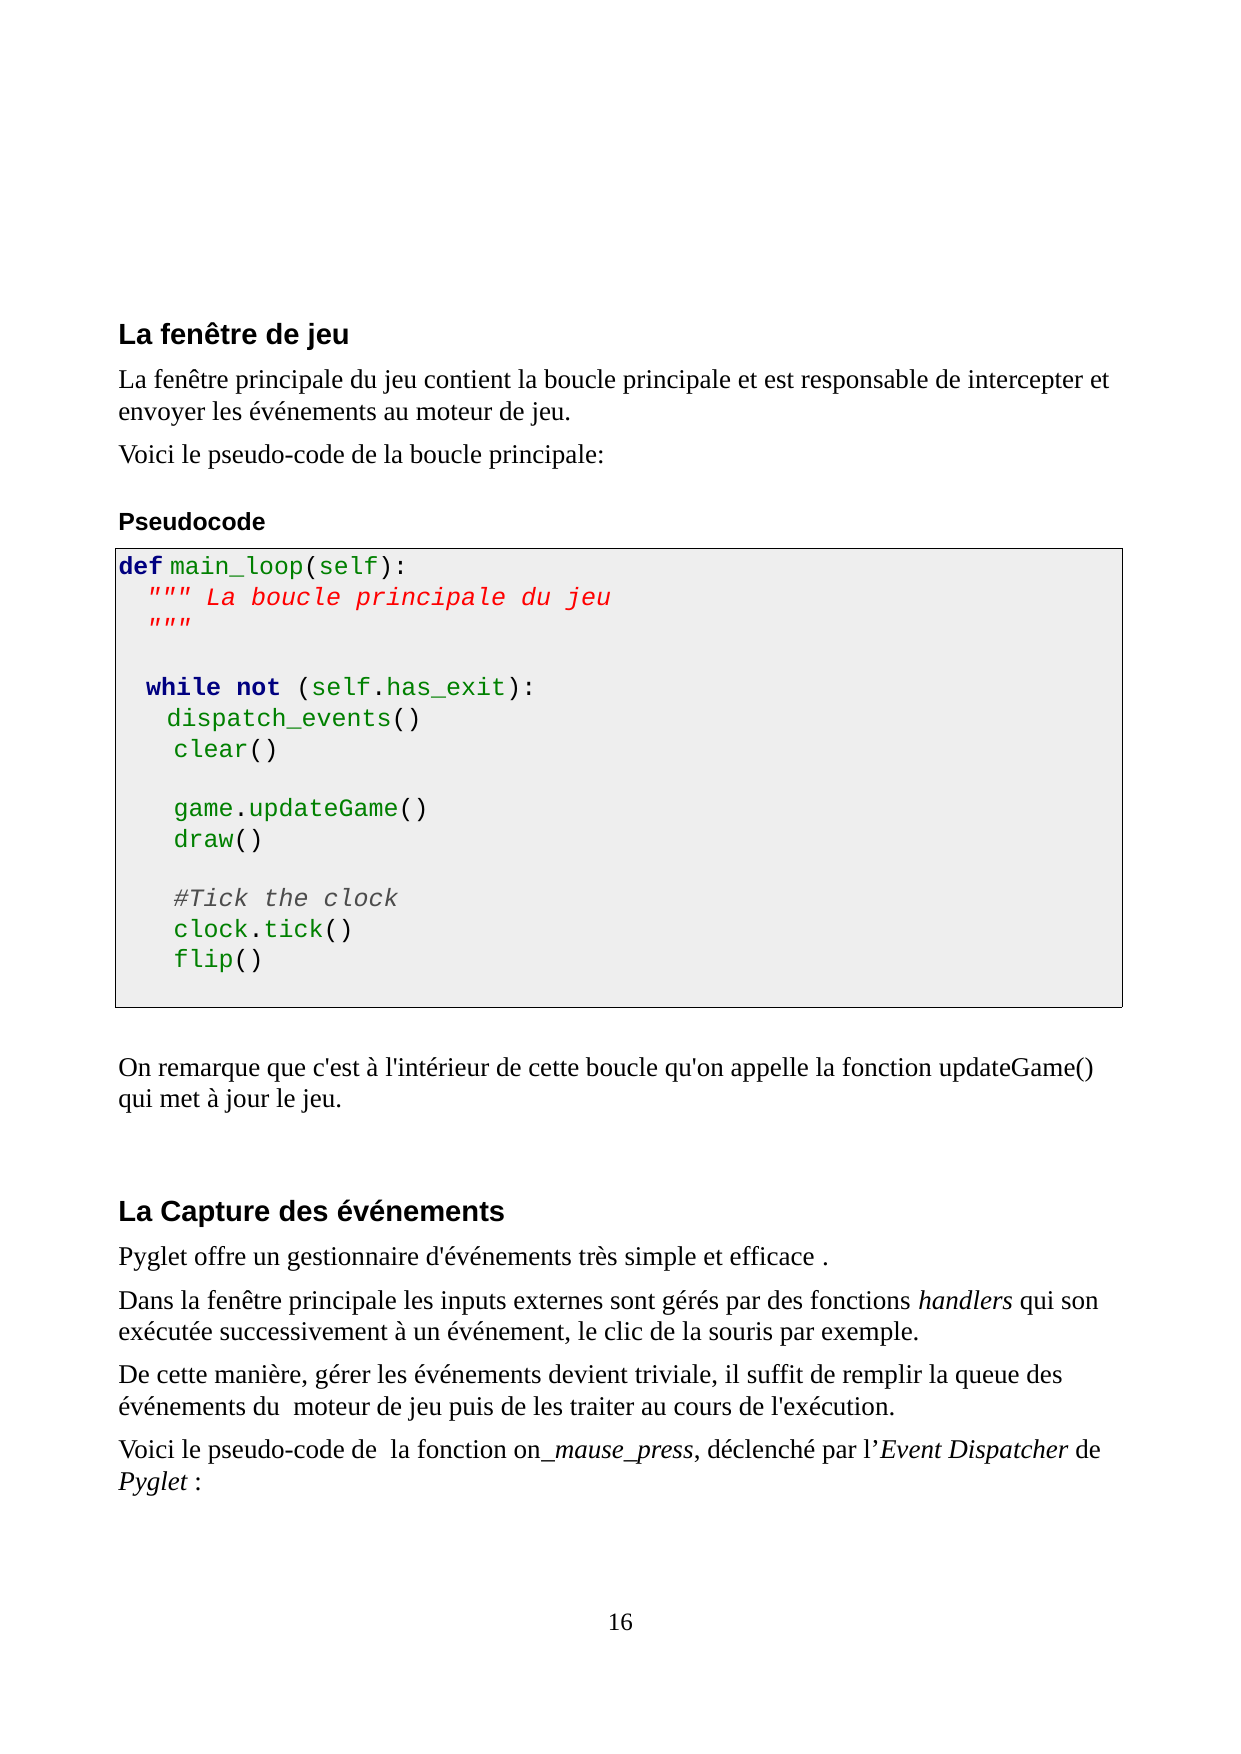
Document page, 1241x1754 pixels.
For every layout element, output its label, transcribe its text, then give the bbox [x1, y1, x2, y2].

subtitle La fenêtre de jeu [118, 317, 1122, 351]
text while not (self.has_exit): [116, 669, 1122, 700]
text clock.tick() [116, 911, 1122, 941]
text draw() [116, 821, 1122, 852]
text #Tick the clock [116, 880, 1122, 911]
text def main_loop(self): [116, 549, 1122, 579]
text dispatch_events() [116, 700, 1122, 731]
subtitle La Capture des événements [118, 1194, 1122, 1228]
text On remarque que c'est à l'intérieur de cette boucle qu'on appelle la fonction updateGame() qui met à jour le jeu. [118, 1051, 1122, 1113]
text """ La boucle principale du jeu [116, 579, 1122, 609]
text clear() [116, 731, 1122, 761]
text """ [116, 609, 1122, 640]
text Pyglet offre un gestionnaire d'événements très simple et efficace . [118, 1240, 1122, 1271]
text game.updateGame() [116, 790, 1122, 821]
text De cette manière, gérer les événements devient triviale, il suffit de remplir la queue des événements du moteur de jeu puis de les traiter au cours de l'exécution. [118, 1359, 1122, 1421]
text Voici le pseudo-code de la fonction on_mause_press, déclenché par l’Event Dispatcher de Pyglet : [118, 1433, 1122, 1496]
text Voici le pseudo-code de la boucle principale: [118, 438, 1122, 469]
text flip() [116, 941, 1122, 972]
text Dans la fenêtre principale les inputs externes sont gérés par des fonctions handlers qui son exécutée successivement à un événement, le clic de la souris par exemple. [118, 1284, 1122, 1346]
text La fenêtre principale du jeu contient la boucle principale et est responsable de intercepter et envoyer les événements au moteur de jeu. [118, 363, 1122, 426]
subtitle Pseudocode [118, 507, 1122, 535]
